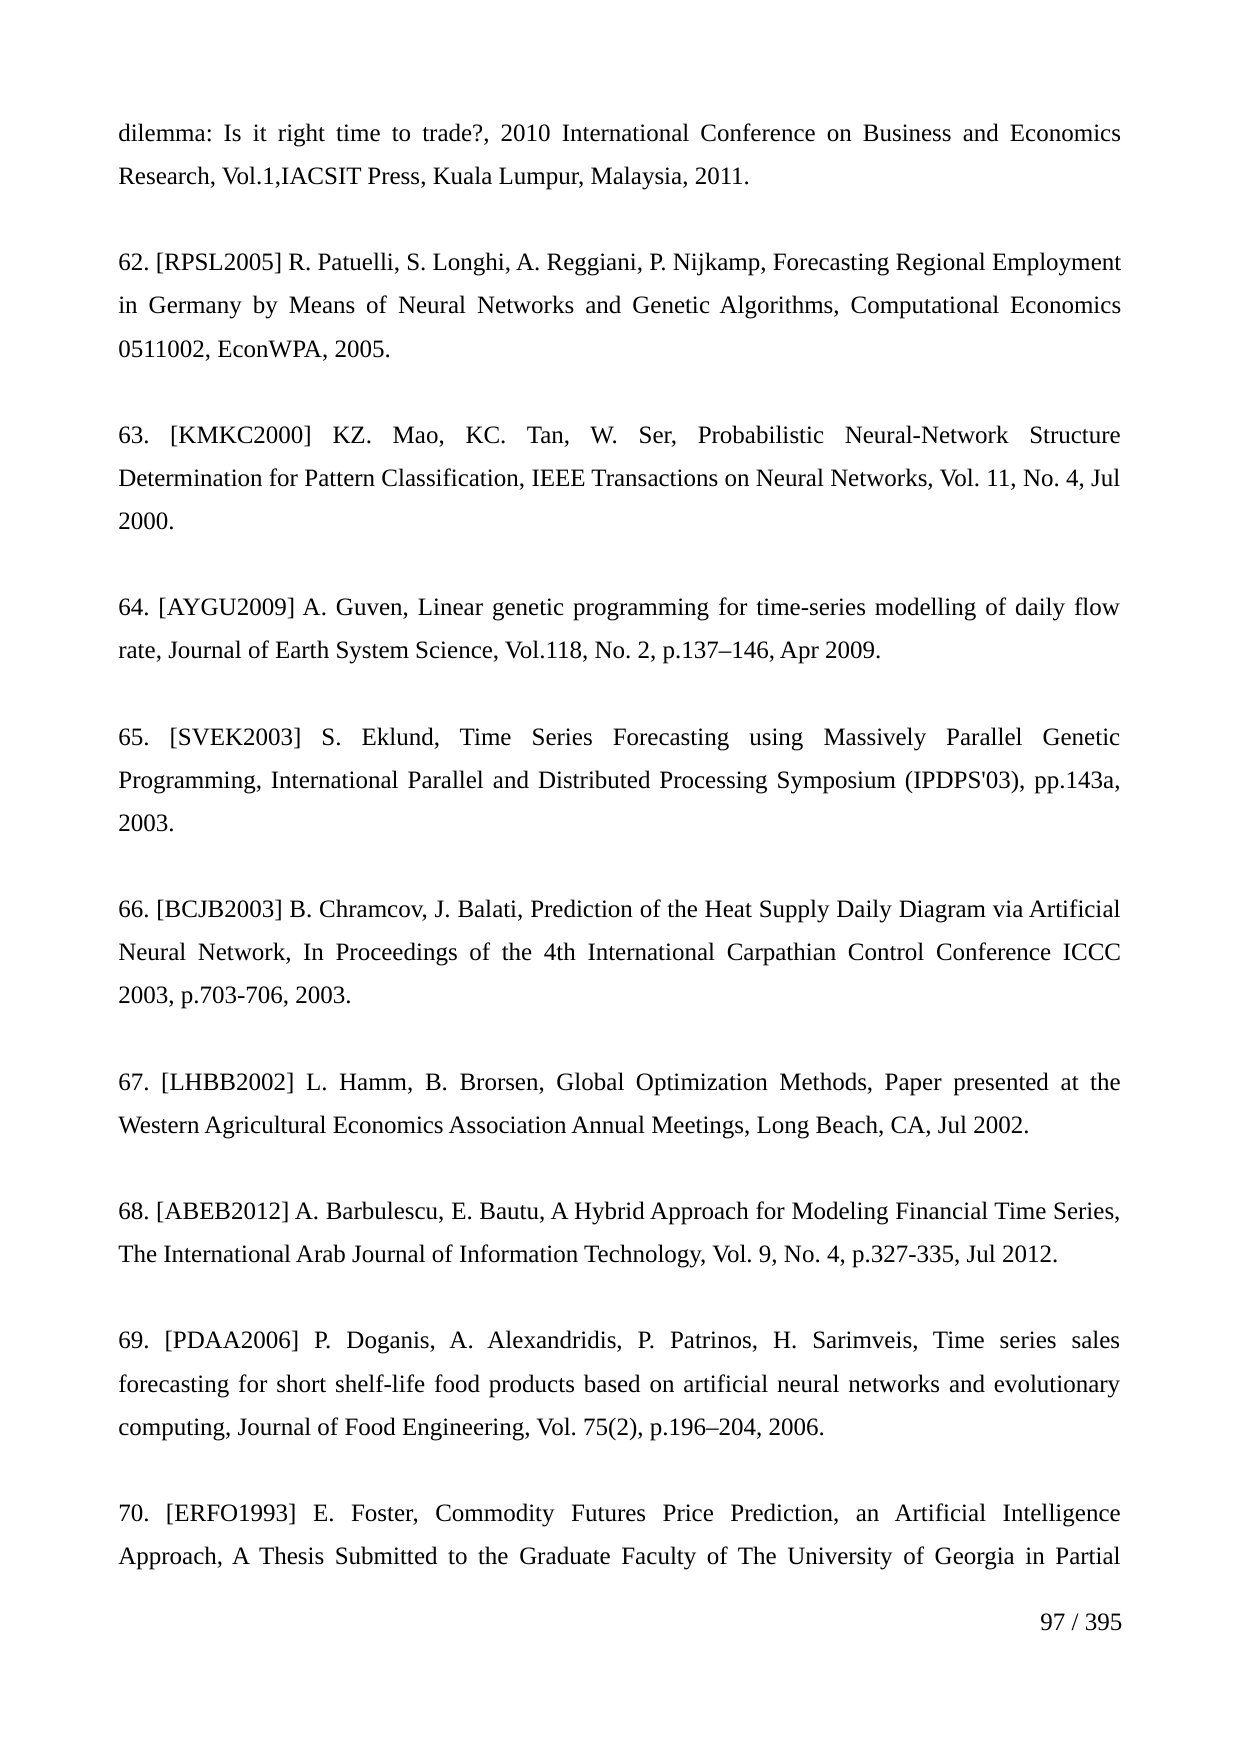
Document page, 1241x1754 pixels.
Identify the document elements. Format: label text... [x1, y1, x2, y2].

text dilemma: Is it right time to trade?, 2010 International Conference on Business and Economics Research, Vol.1,IACSIT Press, Kuala Lumpur, Malaysia, 2011. [118, 118, 1122, 190]
text 69. [PDAA2006] P. Doganis, A. Alexandridis, P. Patrinos, H. Sarimveis, Time series sales forecasting for short shelf-life food products based on artificial neural networks and evolutionary computing, Journal of Food Engineering, Vol. 75(2), p.196–204, 2006. [118, 1326, 1122, 1441]
text 68. [ABEB2012] A. Barbulescu, E. Bautu, A Hybrid Approach for Modeling Financial Time Series, The International Arab Journal of Information Technology, Vol. 9, No. 4, p.327-335, Jul 2012. [118, 1196, 1122, 1268]
text 63. [KMKC2000] KZ. Mao, KC. Tan, W. Ser, Probabilistic Neural-Network Structure Determination for Pattern Classification, IEEE Transactions on Neural Networks, Vol. 11, No. 4, Jul 2000. [118, 420, 1122, 535]
text 67. [LHBB2002] L. Hamm, B. Brorsen, Global Optimization Methods, Paper presented at the Western Agricultural Economics Association Annual Meetings, Long Beach, CA, Jul 2002. [118, 1067, 1122, 1139]
text 66. [BCJB2003] B. Chramcov, J. Balati, Prediction of the Heat Supply Daily Diagram via Artificial Neural Network, In Proceedings of the 4th International Carpathian Control Conference ICCC 2003, p.703-706, 2003. [118, 894, 1122, 1009]
text 62. [RPSL2005] R. Patuelli, S. Longhi, A. Reggiani, P. Nijkamp, Forecasting Regional Employment in Germany by Means of Neural Networks and Genetic Algorithms, Computational Economics 0511002, EconWPA, 2005. [118, 247, 1122, 362]
text 70. [ERFO1993] E. Foster, Commodity Futures Price Prediction, an Artificial Intelligence Approach, A Thesis Submitted to the Graduate Faculty of The University of Georgia in Partial [118, 1498, 1122, 1570]
text 64. [AYGU2009] A. Guven, Linear genetic programming for time-series modelling of daily flow rate, Journal of Earth System Science, Vol.118, No. 2, p.137–146, Apr 2009. [118, 592, 1122, 664]
text 65. [SVEK2003] S. Eklund, Time Series Forecasting using Massively Parallel Genetic Programming, International Parallel and Distributed Processing Symposium (IPDPS'03), pp.143a, 2003. [118, 722, 1122, 837]
